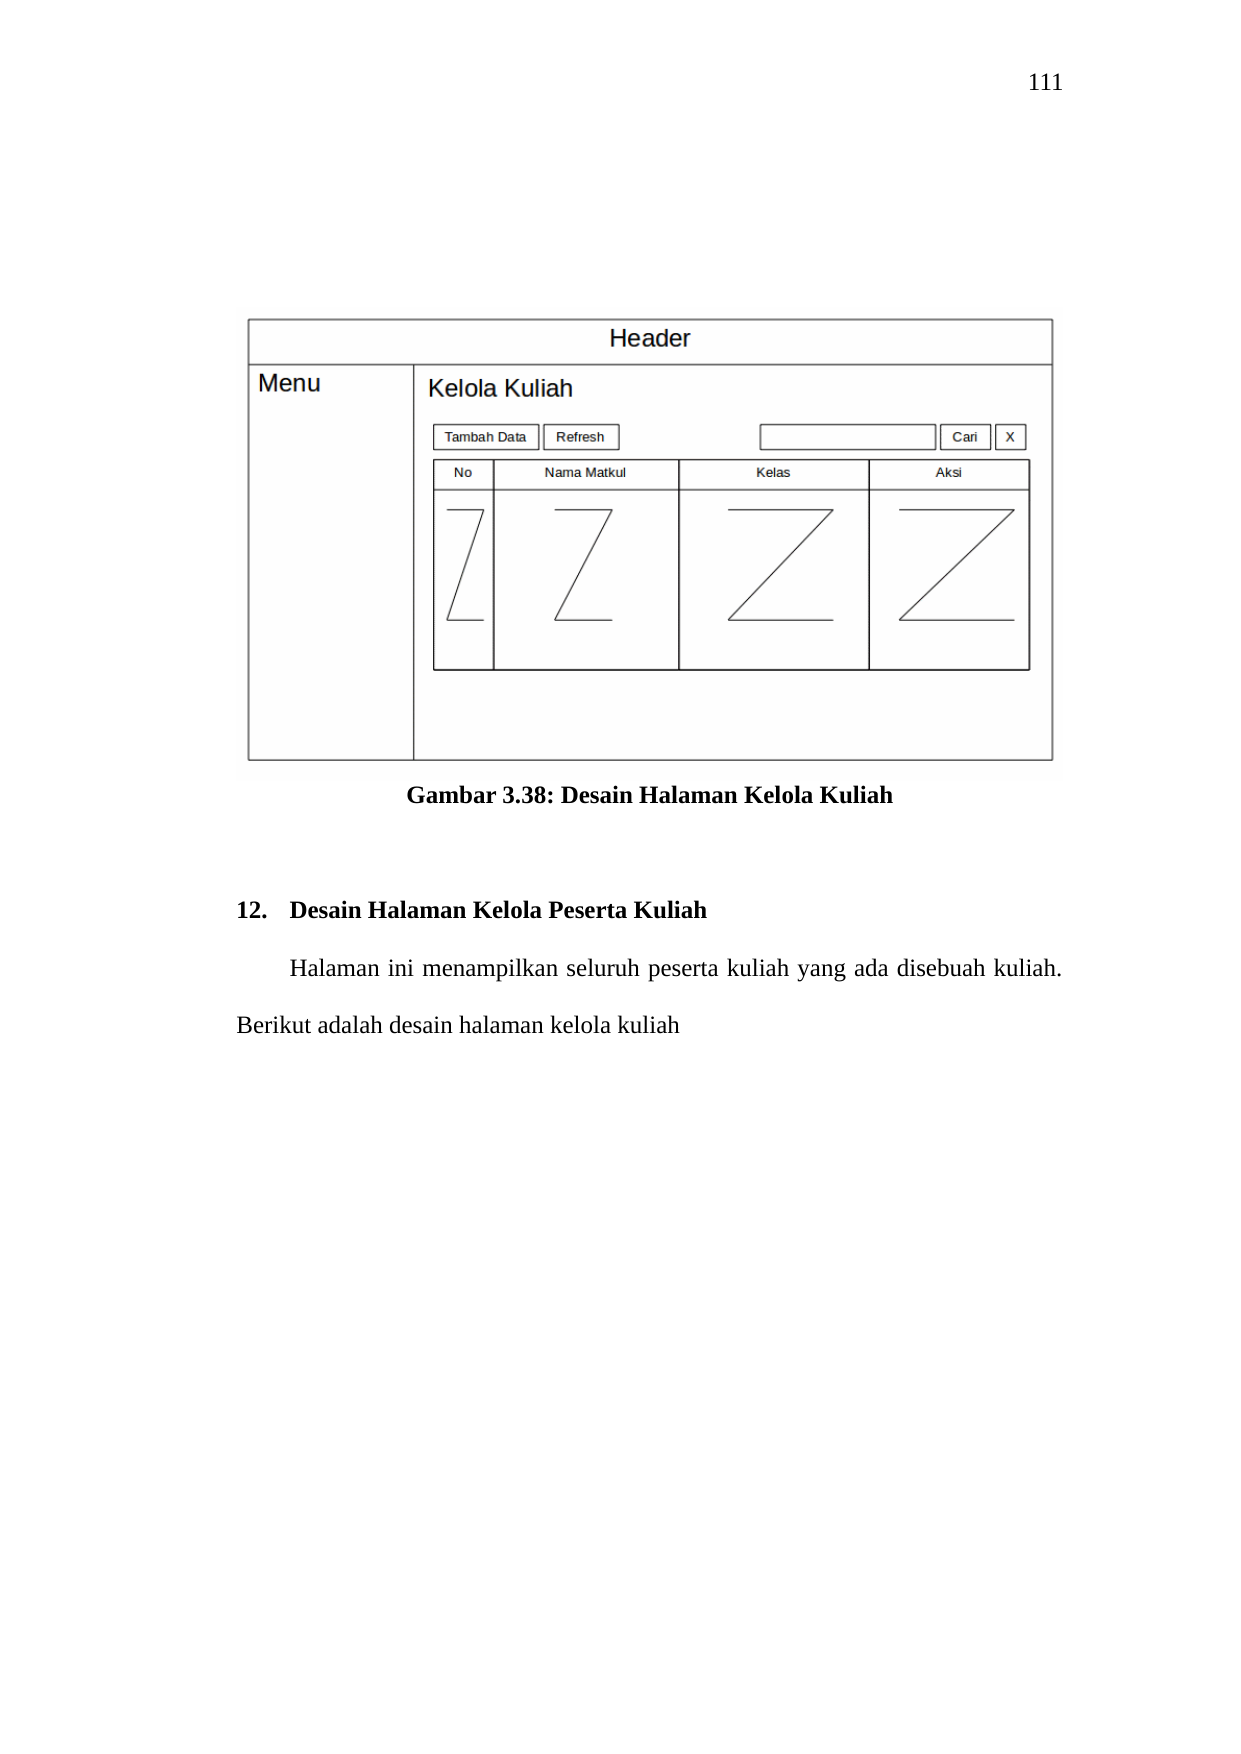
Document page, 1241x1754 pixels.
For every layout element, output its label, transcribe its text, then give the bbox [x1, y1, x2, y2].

text Halaman ini menampilkan seluruh peserta kuliah yang ada disebuah kuliah. Berikut adalah desain halaman kelola kuliah [236, 953, 1063, 1039]
list Desain Halaman Kelola Peserta Kuliah [236, 895, 1063, 924]
picture [236, 307, 1064, 781]
text Gambar 3.38: Desain Halaman Kelola Kuliah [236, 781, 1063, 809]
